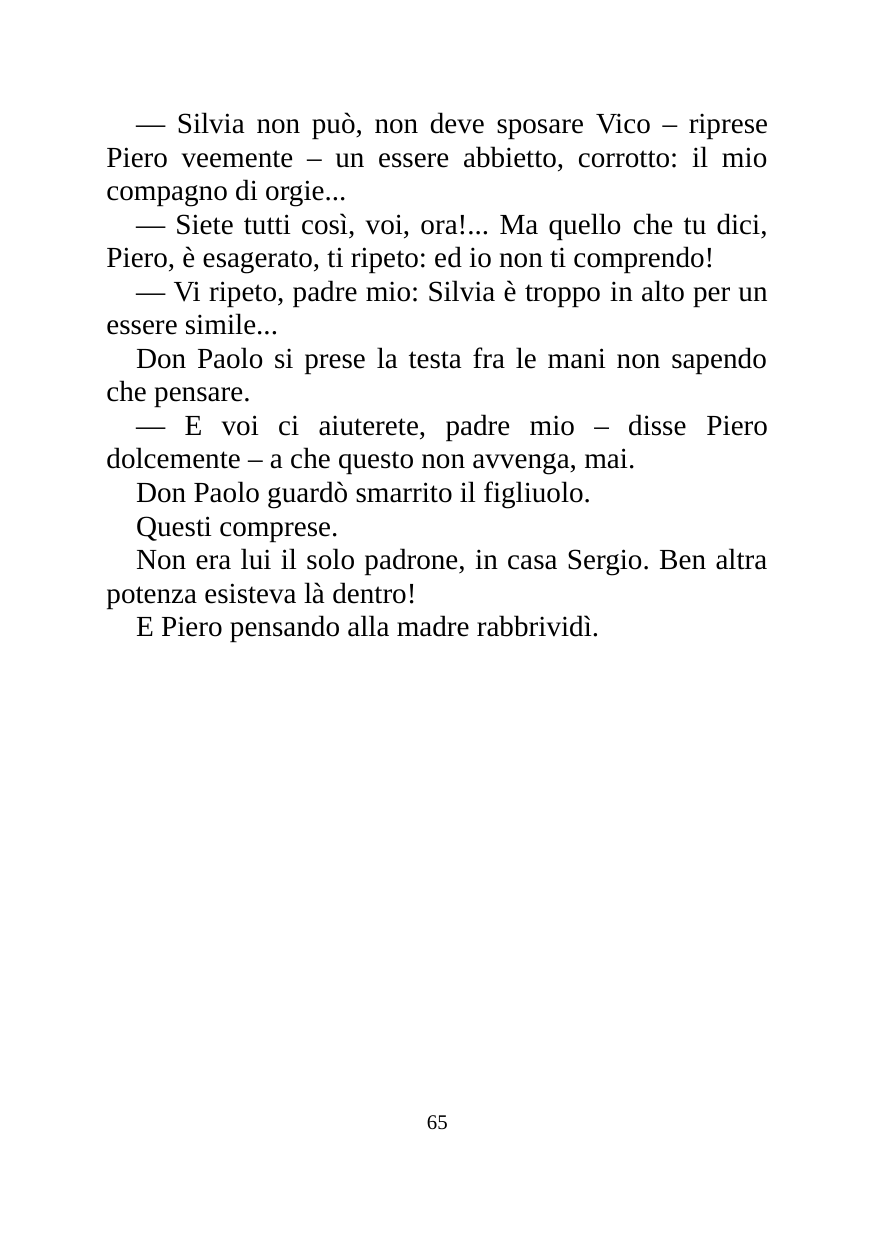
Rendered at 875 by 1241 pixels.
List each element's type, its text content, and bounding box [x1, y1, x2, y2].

text E Piero pensando alla madre rabbrividì. [106, 609, 768, 643]
text Don Paolo guardò smarrito il figliuolo. [106, 475, 768, 509]
text — Siete tutti così, voi, ora!... Ma quello che tu dici, Piero, è esagerato, ti ripeto: ed io non ti comprendo! [106, 207, 768, 274]
text Questi comprese. [106, 509, 768, 542]
text Don Paolo si prese la testa fra le mani non sapendo che pensare. [106, 341, 768, 408]
text Non era lui il solo padrone, in casa Sergio. Ben altra potenza esisteva là dentro! [106, 542, 768, 609]
text — Vi ripeto, padre mio: Silvia è troppo in alto per un essere simile... [106, 274, 768, 341]
text — E voi ci aiuterete, padre mio – disse Piero dolcemente – a che questo non avvenga, mai. [106, 408, 768, 475]
text — Silvia non può, non deve sposare Vico – riprese Piero veemente – un essere abbietto, corrotto: il mio compagno di orgie... [106, 106, 768, 207]
